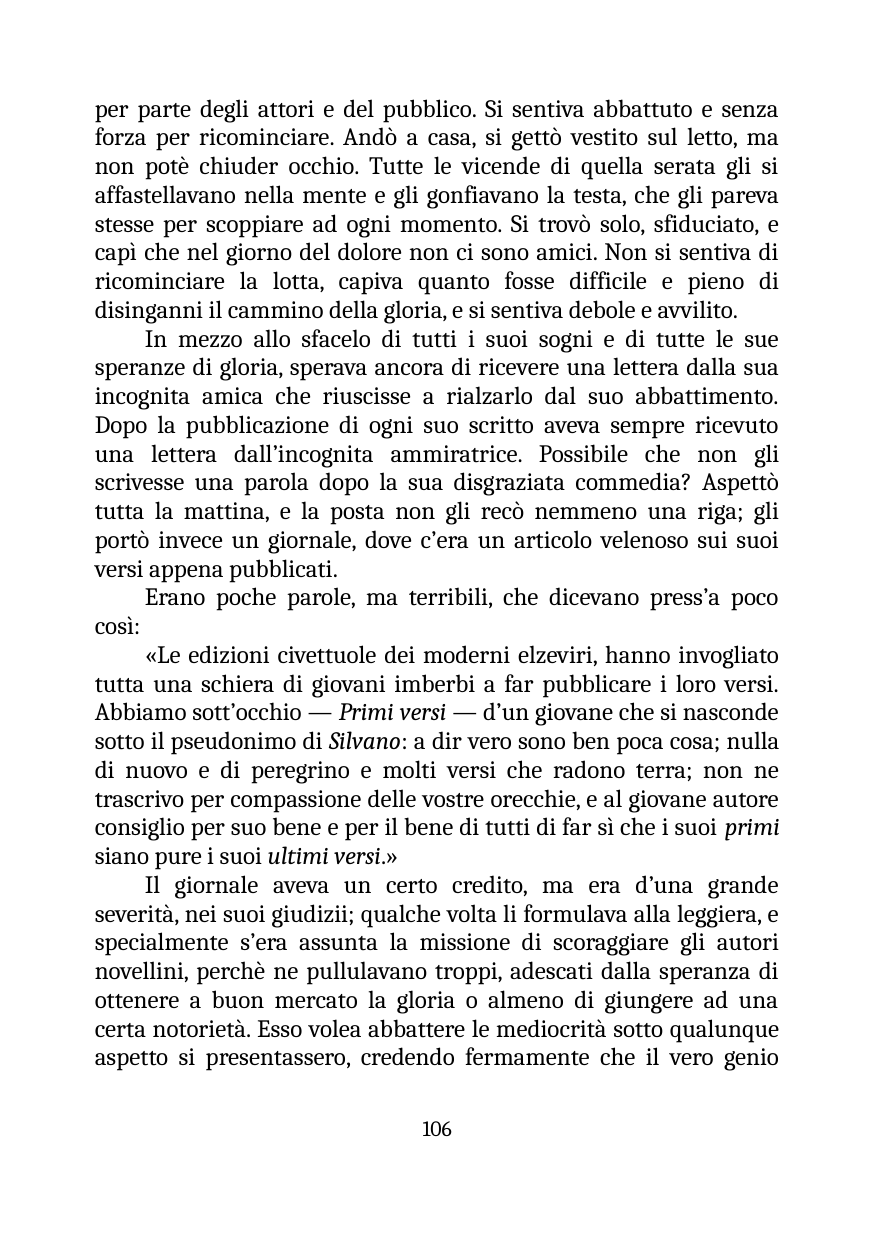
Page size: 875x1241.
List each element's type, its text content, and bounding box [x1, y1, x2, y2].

text «Le edizioni civettuole dei moderni elzeviri, hanno invogliato tutta una schiera di giovani imberbi a far pubblicare i loro versi. Abbiamo sott’occhio — Primi versi — d’un giovane che si nasconde sotto il pseudonimo di Silvano: a dir vero sono ben poca cosa; nulla di nuovo e di peregrino e molti versi che radono terra; non ne trascrivo per compassione delle vostre orecchie, e al giovane autore consiglio per suo bene e per il bene di tutti di far sì che i suoi primi siano pure i suoi ultimi versi.» [94, 641, 779, 871]
text per parte degli attori e del pubblico. Si sentiva abbattuto e senza forza per ricominciare. Andò a casa, si gettò vestito sul letto, ma non potè chiuder occhio. Tutte le vicende di quella serata gli si affastellavano nella mente e gli gonfiavano la testa, che gli pareva stesse per scoppiare ad ogni momento. Si trovò solo, sfiduciato, e capì che nel giorno del dolore non ci sono amici. Non si sentiva di ricominciare la lotta, capiva quanto fosse difficile e pieno di disinganni il cammino della gloria, e si sentiva debole e avvilito. [94, 94, 779, 324]
text Erano poche parole, ma terribili, che dicevano press’a poco così: [94, 583, 779, 641]
text Il giornale aveva un certo credito, ma era d’una grande severità, nei suoi giudizii; qualche volta li formulava alla leggiera, e specialmente s’era assunta la missione di scoraggiare gli autori novellini, perchè ne pullulavano troppi, adescati dalla speranza di ottenere a buon mercato la gloria o almeno di giungere ad una certa notorietà. Esso volea abbattere le mediocrità sotto qualunque aspetto si presentassero, credendo fermamente che il vero genio [94, 871, 779, 1072]
text In mezzo allo sfacelo di tutti i suoi sogni e di tutte le sue speranze di gloria, sperava ancora di ricevere una lettera dalla sua incognita amica che riuscisse a rialzarlo dal suo abbattimento. Dopo la pubblicazione di ogni suo scritto aveva sempre ricevuto una lettera dall’incognita ammiratrice. Possibile che non gli scrivesse una parola dopo la sua disgraziata commedia? Aspettò tutta la mattina, e la posta non gli recò nemmeno una riga; gli portò invece un giornale, dove c’era un articolo velenoso sui suoi versi appena pubblicati. [94, 324, 779, 583]
